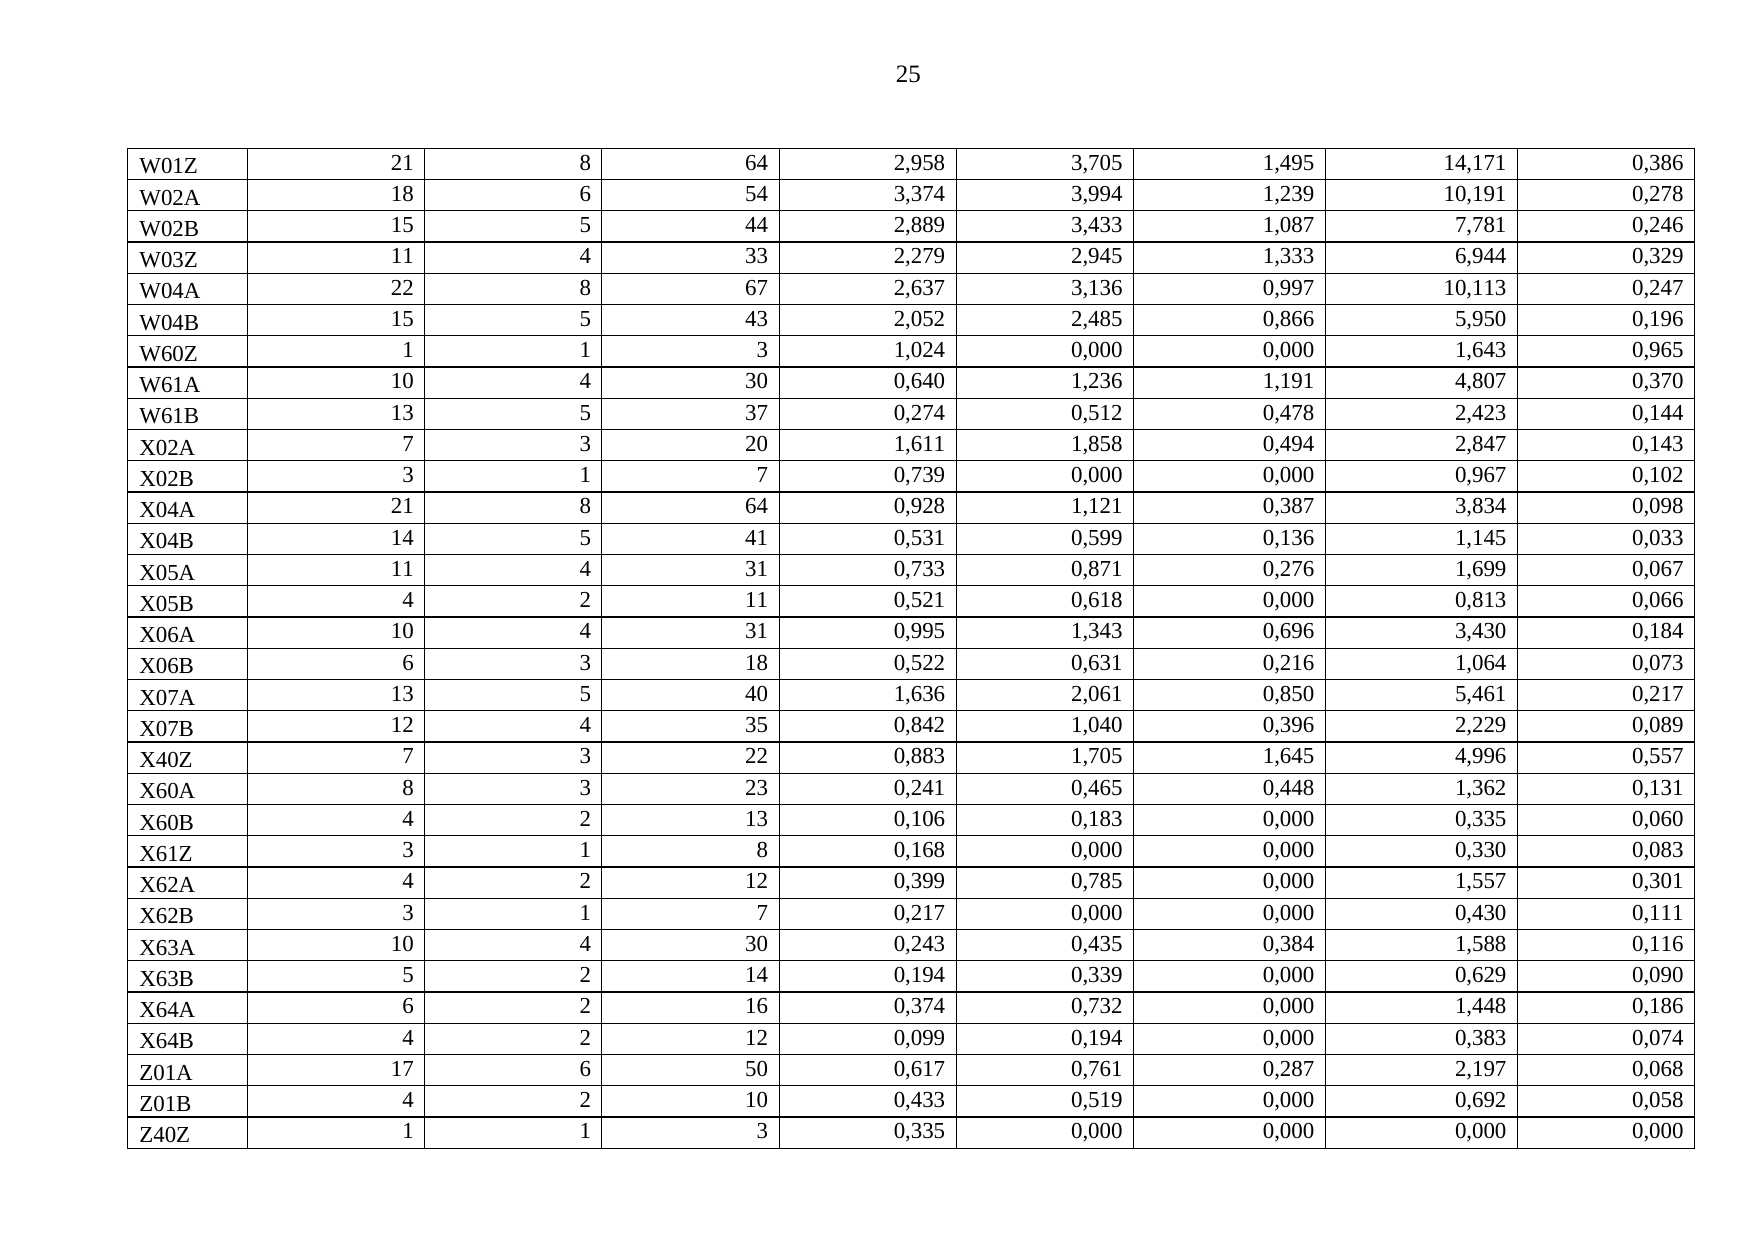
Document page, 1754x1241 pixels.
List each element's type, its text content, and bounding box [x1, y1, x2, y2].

table_cell 0,090 [1518, 961, 1694, 991]
table_cell 0,194 [957, 1024, 1133, 1054]
table_cell 0,733 [780, 555, 956, 585]
table_cell 0,000 [1518, 1118, 1694, 1148]
table_cell 7 [248, 743, 424, 773]
table_cell 14 [602, 961, 779, 991]
table_cell 0,073 [1518, 649, 1694, 679]
table_cell 1,333 [1134, 243, 1325, 273]
table_cell 2,197 [1326, 1055, 1517, 1085]
table_cell 1,362 [1326, 774, 1517, 804]
table_cell 3 [425, 649, 601, 679]
table_cell 31 [602, 618, 779, 648]
table_cell W04A [128, 274, 247, 304]
table_cell X64A [128, 993, 247, 1023]
table_cell 0,522 [780, 649, 956, 679]
table_cell 1,643 [1326, 336, 1517, 366]
table_cell X40Z [128, 743, 247, 773]
table_cell 14 [248, 524, 424, 554]
table_cell 4,807 [1326, 368, 1517, 398]
table_cell 10 [602, 1086, 779, 1116]
table_cell X63B [128, 961, 247, 991]
table_cell 3,994 [957, 180, 1133, 210]
table_cell 3,705 [957, 149, 1133, 179]
table_cell 0,216 [1134, 649, 1325, 679]
table_cell 0,330 [1326, 836, 1517, 866]
table_cell 16 [602, 993, 779, 1023]
table_cell 2,958 [780, 149, 956, 179]
table_cell 11 [602, 586, 779, 616]
table_cell 4 [248, 805, 424, 835]
table_cell 20 [602, 430, 779, 460]
table_cell 10 [248, 368, 424, 398]
table_cell 3 [248, 836, 424, 866]
table_cell 10 [248, 930, 424, 960]
table_cell 21 [248, 493, 424, 523]
table_cell 1,588 [1326, 930, 1517, 960]
table_cell 0,335 [1326, 805, 1517, 835]
table_cell 0,399 [780, 868, 956, 898]
table_cell 11 [248, 243, 424, 273]
table_cell 4,996 [1326, 743, 1517, 773]
table_cell 0,066 [1518, 586, 1694, 616]
table_cell 35 [602, 711, 779, 741]
table_cell 0,000 [1134, 1024, 1325, 1054]
table_cell Z40Z [128, 1118, 247, 1148]
table_cell 0,102 [1518, 461, 1694, 491]
table_cell 4 [425, 930, 601, 960]
table_cell 5,461 [1326, 680, 1517, 710]
table_cell 15 [248, 305, 424, 335]
table_cell 1,024 [780, 336, 956, 366]
table_cell 10,191 [1326, 180, 1517, 210]
table_cell 0,866 [1134, 305, 1325, 335]
table_cell X64B [128, 1024, 247, 1054]
table_cell 4 [248, 1024, 424, 1054]
table_cell 0,000 [1134, 1086, 1325, 1116]
table_cell 0,618 [957, 586, 1133, 616]
table_cell 0,217 [780, 899, 956, 929]
table_cell 2,485 [957, 305, 1133, 335]
table_cell 2,423 [1326, 399, 1517, 429]
table_cell 0,478 [1134, 399, 1325, 429]
table_cell 7 [248, 430, 424, 460]
table_cell 6 [248, 993, 424, 1023]
table_cell 3 [248, 461, 424, 491]
table_cell 1,858 [957, 430, 1133, 460]
table_cell W60Z [128, 336, 247, 366]
table_cell X60A [128, 774, 247, 804]
table_cell 0,521 [780, 586, 956, 616]
table_cell 0,850 [1134, 680, 1325, 710]
table_cell 0,089 [1518, 711, 1694, 741]
table_cell 8 [425, 493, 601, 523]
table_cell 0,448 [1134, 774, 1325, 804]
table_cell 2 [425, 993, 601, 1023]
table_cell 3 [248, 899, 424, 929]
table_cell 0,098 [1518, 493, 1694, 523]
table_cell 14,171 [1326, 149, 1517, 179]
table_cell 5 [425, 399, 601, 429]
table_cell 1,495 [1134, 149, 1325, 179]
table_cell 0,785 [957, 868, 1133, 898]
table_cell 0,278 [1518, 180, 1694, 210]
table_cell 0,241 [780, 774, 956, 804]
table_cell 0,099 [780, 1024, 956, 1054]
table_cell 4 [425, 711, 601, 741]
table_cell 5 [425, 680, 601, 710]
table_cell 0,033 [1518, 524, 1694, 554]
table_cell 0,184 [1518, 618, 1694, 648]
table_cell 37 [602, 399, 779, 429]
table_cell 0,287 [1134, 1055, 1325, 1085]
table_cell 0,732 [957, 993, 1133, 1023]
table_cell 5 [425, 524, 601, 554]
table_cell 2 [425, 1086, 601, 1116]
table_cell 0,396 [1134, 711, 1325, 741]
table_cell 8 [425, 274, 601, 304]
table_cell 0,168 [780, 836, 956, 866]
table_cell 7 [602, 899, 779, 929]
table_cell 0,301 [1518, 868, 1694, 898]
table_cell 0,813 [1326, 586, 1517, 616]
table_cell 0,136 [1134, 524, 1325, 554]
table_cell 0,144 [1518, 399, 1694, 429]
table_cell 64 [602, 149, 779, 179]
table_cell 13 [602, 805, 779, 835]
table_cell 1,705 [957, 743, 1133, 773]
table_cell 1,040 [957, 711, 1133, 741]
table_cell X04A [128, 493, 247, 523]
table_cell 3 [602, 336, 779, 366]
table_cell 0,186 [1518, 993, 1694, 1023]
table_cell 7 [602, 461, 779, 491]
table_cell 10 [248, 618, 424, 648]
table_cell 17 [248, 1055, 424, 1085]
table_cell X61Z [128, 836, 247, 866]
table_cell 7,781 [1326, 211, 1517, 241]
table_cell 0,692 [1326, 1086, 1517, 1116]
table_cell 54 [602, 180, 779, 210]
table_cell W04B [128, 305, 247, 335]
table_cell X62A [128, 868, 247, 898]
table_cell 0,387 [1134, 493, 1325, 523]
table_cell 1,145 [1326, 524, 1517, 554]
table_cell 2,279 [780, 243, 956, 273]
table_cell 0,000 [957, 899, 1133, 929]
table_cell 6 [425, 180, 601, 210]
table_cell 1 [248, 336, 424, 366]
table_cell 0,131 [1518, 774, 1694, 804]
table_cell 13 [248, 399, 424, 429]
table_cell 1 [425, 899, 601, 929]
table_cell 6,944 [1326, 243, 1517, 273]
table_cell 18 [602, 649, 779, 679]
table_cell 1 [425, 1118, 601, 1148]
table_cell 1,448 [1326, 993, 1517, 1023]
table_cell 1 [248, 1118, 424, 1148]
table_cell 0,967 [1326, 461, 1517, 491]
table_cell 0,000 [957, 461, 1133, 491]
table_cell 1,611 [780, 430, 956, 460]
table_cell 2,052 [780, 305, 956, 335]
table_cell 0,842 [780, 711, 956, 741]
table_cell 30 [602, 368, 779, 398]
table_cell 6 [425, 1055, 601, 1085]
table_cell 3,834 [1326, 493, 1517, 523]
table_cell 0,374 [780, 993, 956, 1023]
table_cell 0,883 [780, 743, 956, 773]
table_cell 0,430 [1326, 899, 1517, 929]
table_cell 2,945 [957, 243, 1133, 273]
table_cell 0,631 [957, 649, 1133, 679]
table_cell 8 [425, 149, 601, 179]
table_cell 2,847 [1326, 430, 1517, 460]
table_cell 3 [425, 430, 601, 460]
table_cell Z01B [128, 1086, 247, 1116]
table_cell 67 [602, 274, 779, 304]
table_cell 1,645 [1134, 743, 1325, 773]
table_cell 0,194 [780, 961, 956, 991]
table_cell 22 [602, 743, 779, 773]
table_cell 33 [602, 243, 779, 273]
table_cell 4 [248, 868, 424, 898]
table_cell X05B [128, 586, 247, 616]
table_cell 4 [248, 1086, 424, 1116]
table_cell 0,465 [957, 774, 1133, 804]
table_cell 0,739 [780, 461, 956, 491]
table_cell W01Z [128, 149, 247, 179]
table_cell 0,083 [1518, 836, 1694, 866]
table_cell 0,965 [1518, 336, 1694, 366]
table_cell 0,599 [957, 524, 1133, 554]
table_cell 5 [425, 305, 601, 335]
table_cell 0,247 [1518, 274, 1694, 304]
table_cell 4 [425, 368, 601, 398]
table_cell 12 [602, 868, 779, 898]
table_cell 0,871 [957, 555, 1133, 585]
table_cell 0,531 [780, 524, 956, 554]
table_cell 0,617 [780, 1055, 956, 1085]
table_cell 4 [425, 555, 601, 585]
table_cell 0,000 [1134, 336, 1325, 366]
table_cell 0,243 [780, 930, 956, 960]
table_cell 1,699 [1326, 555, 1517, 585]
table_cell 0,370 [1518, 368, 1694, 398]
table_cell 1,236 [957, 368, 1133, 398]
table_cell 0,074 [1518, 1024, 1694, 1054]
table_cell 4 [425, 243, 601, 273]
table_cell 3 [602, 1118, 779, 1148]
table_cell 30 [602, 930, 779, 960]
table_cell 0,000 [957, 836, 1133, 866]
table_cell 3,430 [1326, 618, 1517, 648]
table_cell 0,995 [780, 618, 956, 648]
table_cell 40 [602, 680, 779, 710]
table_cell 3,433 [957, 211, 1133, 241]
table_cell 0,000 [957, 1118, 1133, 1148]
table_cell 18 [248, 180, 424, 210]
table_cell 41 [602, 524, 779, 554]
table_cell 11 [248, 555, 424, 585]
table_cell 50 [602, 1055, 779, 1085]
table_cell Z01A [128, 1055, 247, 1085]
table_cell 0,116 [1518, 930, 1694, 960]
table_cell 2,061 [957, 680, 1133, 710]
table_cell 0,246 [1518, 211, 1694, 241]
table_cell 0,106 [780, 805, 956, 835]
table_cell 12 [248, 711, 424, 741]
table_cell X63A [128, 930, 247, 960]
table_cell 13 [248, 680, 424, 710]
table_cell 3 [425, 774, 601, 804]
table_cell 0,196 [1518, 305, 1694, 335]
table_cell 15 [248, 211, 424, 241]
table_cell 0,384 [1134, 930, 1325, 960]
table_cell 0,000 [1134, 993, 1325, 1023]
table_cell 0,928 [780, 493, 956, 523]
table_cell 1,064 [1326, 649, 1517, 679]
table_cell 0,217 [1518, 680, 1694, 710]
table_cell 0,339 [957, 961, 1133, 991]
table_cell 0,067 [1518, 555, 1694, 585]
table_cell 1 [425, 461, 601, 491]
table_cell 0,997 [1134, 274, 1325, 304]
table_cell 1,239 [1134, 180, 1325, 210]
table_cell 0,512 [957, 399, 1133, 429]
table_cell 0,000 [1134, 961, 1325, 991]
table_cell 0,000 [1134, 805, 1325, 835]
table_cell 0,143 [1518, 430, 1694, 460]
table_cell 2 [425, 586, 601, 616]
table_cell 0,386 [1518, 149, 1694, 179]
table_cell 0,435 [957, 930, 1133, 960]
table_cell 0,274 [780, 399, 956, 429]
table_cell 0,629 [1326, 961, 1517, 991]
table_cell X62B [128, 899, 247, 929]
table_cell W02A [128, 180, 247, 210]
table_cell 0,335 [780, 1118, 956, 1148]
table_cell 0,000 [957, 336, 1133, 366]
table_cell X02B [128, 461, 247, 491]
table_cell 1 [425, 336, 601, 366]
table_cell 21 [248, 149, 424, 179]
table_cell 23 [602, 774, 779, 804]
table_cell X06A [128, 618, 247, 648]
table_cell 5,950 [1326, 305, 1517, 335]
table_cell 2 [425, 868, 601, 898]
table_cell 5 [425, 211, 601, 241]
table_cell 0,494 [1134, 430, 1325, 460]
table_cell X07A [128, 680, 247, 710]
table_cell X60B [128, 805, 247, 835]
table_cell W03Z [128, 243, 247, 273]
table_cell X07B [128, 711, 247, 741]
table_cell 4 [248, 586, 424, 616]
table_cell 1,343 [957, 618, 1133, 648]
table_cell W61B [128, 399, 247, 429]
table_cell 2,637 [780, 274, 956, 304]
table_cell 4 [425, 618, 601, 648]
table_cell 0,068 [1518, 1055, 1694, 1085]
table_cell 1,636 [780, 680, 956, 710]
table_cell 0,000 [1134, 899, 1325, 929]
table_cell 2 [425, 961, 601, 991]
table_cell 0,696 [1134, 618, 1325, 648]
table_cell 0,111 [1518, 899, 1694, 929]
table_cell 1,191 [1134, 368, 1325, 398]
table_cell 0,000 [1134, 1118, 1325, 1148]
table_cell 0,058 [1518, 1086, 1694, 1116]
table_cell 1,557 [1326, 868, 1517, 898]
table_cell 12 [602, 1024, 779, 1054]
table_cell 0,276 [1134, 555, 1325, 585]
table_cell 0,640 [780, 368, 956, 398]
table_cell 8 [248, 774, 424, 804]
table_cell 0,383 [1326, 1024, 1517, 1054]
table_cell 0,000 [1134, 461, 1325, 491]
table_cell 0,557 [1518, 743, 1694, 773]
table_cell 0,433 [780, 1086, 956, 1116]
table_cell 0,060 [1518, 805, 1694, 835]
table_cell 1,087 [1134, 211, 1325, 241]
table_cell 2 [425, 1024, 601, 1054]
table_cell 1 [425, 836, 601, 866]
table_cell 22 [248, 274, 424, 304]
table_cell 1,121 [957, 493, 1133, 523]
table_cell X02A [128, 430, 247, 460]
table_cell 3 [425, 743, 601, 773]
table_cell 3,136 [957, 274, 1133, 304]
table_cell 0,519 [957, 1086, 1133, 1116]
table_cell 0,000 [1326, 1118, 1517, 1148]
table_cell 3,374 [780, 180, 956, 210]
table_cell 0,000 [1134, 836, 1325, 866]
table_cell 8 [602, 836, 779, 866]
table_cell 44 [602, 211, 779, 241]
table_cell 2,229 [1326, 711, 1517, 741]
table_cell X04B [128, 524, 247, 554]
table_cell 2,889 [780, 211, 956, 241]
table_cell 0,183 [957, 805, 1133, 835]
table_cell 2 [425, 805, 601, 835]
table_cell 43 [602, 305, 779, 335]
table_cell 10,113 [1326, 274, 1517, 304]
table_cell 0,000 [1134, 586, 1325, 616]
table_cell 0,329 [1518, 243, 1694, 273]
table_cell 0,000 [1134, 868, 1325, 898]
table_cell 0,761 [957, 1055, 1133, 1085]
table_cell W61A [128, 368, 247, 398]
table_cell 31 [602, 555, 779, 585]
table_cell W02B [128, 211, 247, 241]
table_cell X06B [128, 649, 247, 679]
table_cell 6 [248, 649, 424, 679]
table_cell 64 [602, 493, 779, 523]
table_cell X05A [128, 555, 247, 585]
table_cell 5 [248, 961, 424, 991]
